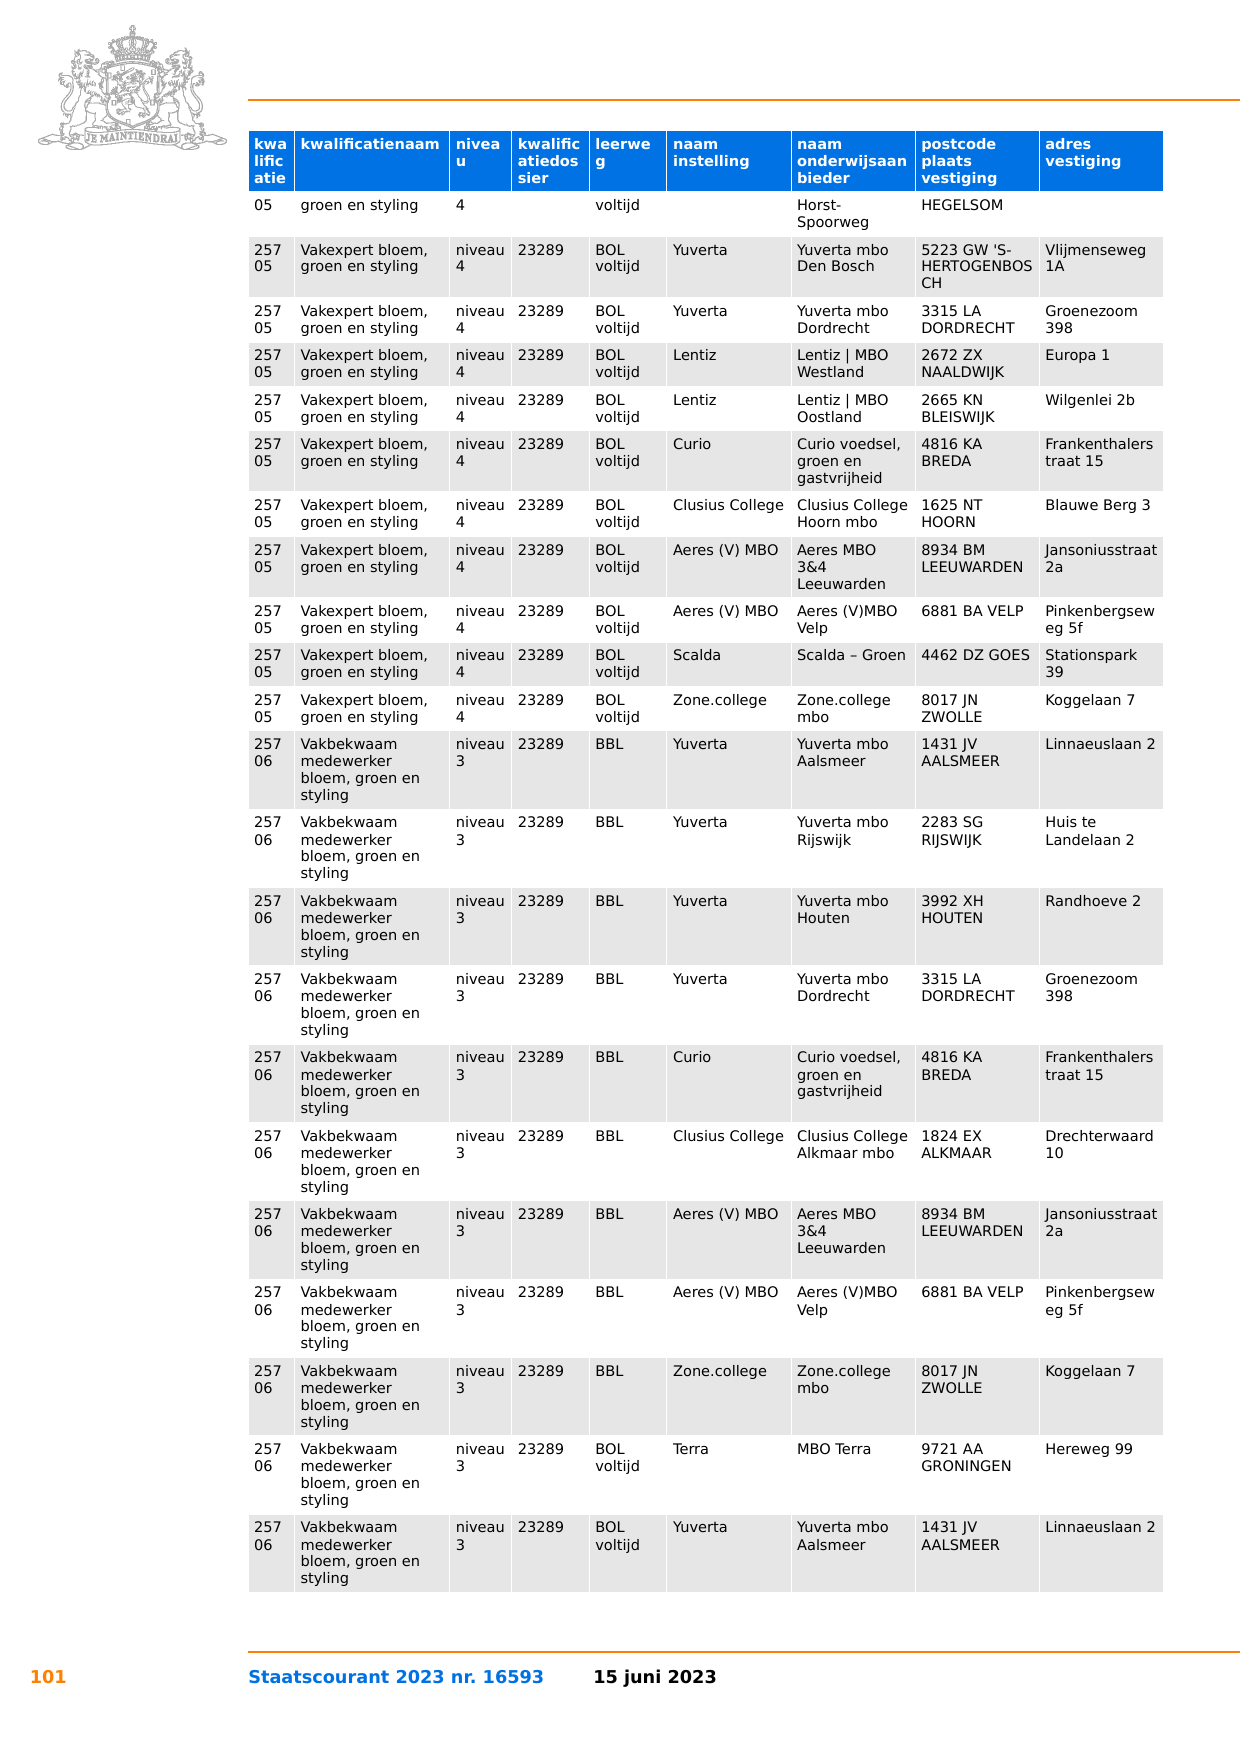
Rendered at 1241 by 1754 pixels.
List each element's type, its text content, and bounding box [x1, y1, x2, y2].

table_cell 25706 [249, 1123, 294, 1200]
table_cell [1040, 192, 1163, 236]
table_cell Vakbekwaam medewerker bloem, groen en styling [295, 810, 449, 887]
table_cell niveau 4 [450, 298, 511, 341]
table_cell 6881 BA VELP [916, 1280, 1039, 1357]
table_cell Jansoniusstraat 2a [1040, 537, 1163, 597]
table_cell 23289 [512, 1045, 589, 1122]
table_cell Zone.college [667, 687, 791, 730]
table_cell Lentiz | MBO Oostland [792, 387, 915, 430]
table_cell Jansoniusstraat 2a [1040, 1201, 1163, 1279]
table_cell Vakbekwaam medewerker bloem, groen en styling [295, 731, 449, 809]
table_cell BOL voltijd [590, 343, 666, 386]
table_cell Vakexpert bloem, groen en styling [295, 298, 449, 341]
table_cell niveau 3 [450, 1436, 511, 1514]
table_cell voltijd [590, 192, 666, 236]
table_cell 25705 [249, 643, 294, 686]
table_cell 25706 [249, 1201, 294, 1279]
table_cell niveau 4 [450, 387, 511, 430]
table_header naam onderwijsaanbieder [792, 131, 915, 191]
table_cell Stationspark 39 [1040, 643, 1163, 686]
table_cell BBL [590, 1045, 666, 1122]
table_cell 23289 [512, 387, 589, 430]
table_cell Huis te Landelaan 2 [1040, 810, 1163, 887]
table_header kwalificatienaam [295, 131, 449, 191]
table_cell niveau 3 [450, 1280, 511, 1357]
table_cell Groenezoom 398 [1040, 966, 1163, 1044]
table_cell BOL voltijd [590, 687, 666, 730]
table_cell Pinkenbergseweg 5f [1040, 1280, 1163, 1357]
table_cell 8017 JN ZWOLLE [916, 687, 1039, 730]
table_cell BOL voltijd [590, 431, 666, 491]
table_cell 25705 [249, 237, 294, 297]
table_cell 2665 KN BLEISWIJK [916, 387, 1039, 430]
table_cell 8017 JN ZWOLLE [916, 1358, 1039, 1435]
table_cell Koggelaan 7 [1040, 1358, 1163, 1435]
table_cell Vakexpert bloem, groen en styling [295, 237, 449, 297]
table_cell Clusius College [667, 1123, 791, 1200]
table_cell BOL voltijd [590, 493, 666, 536]
table_cell MBO Terra [792, 1436, 915, 1514]
table_cell 23289 [512, 1201, 589, 1279]
table_cell niveau 4 [450, 643, 511, 686]
table_cell niveau 4 [450, 431, 511, 491]
table_cell Yuverta [667, 1515, 791, 1592]
table_cell Yuverta mbo Den Bosch [792, 237, 915, 297]
table_cell BOL voltijd [590, 387, 666, 430]
table_cell 05 [249, 192, 294, 236]
table_cell Aeres (V) MBO [667, 1201, 791, 1279]
table_cell niveau 3 [450, 888, 511, 965]
table_cell BBL [590, 810, 666, 887]
table_cell HEGELSOM [916, 192, 1039, 236]
table_cell Vakexpert bloem, groen en styling [295, 537, 449, 597]
table_cell BOL voltijd [590, 598, 666, 642]
table_cell Clusius College Hoorn mbo [792, 493, 915, 536]
table_cell BBL [590, 1280, 666, 1357]
table_cell BBL [590, 1123, 666, 1200]
table_cell Vakbekwaam medewerker bloem, groen en styling [295, 1123, 449, 1200]
table_cell Yuverta mbo Aalsmeer [792, 731, 915, 809]
table_cell 23289 [512, 431, 589, 491]
table_cell Randhoeve 2 [1040, 888, 1163, 965]
table_cell 4816 KA BREDA [916, 1045, 1039, 1122]
table_cell Vakexpert bloem, groen en styling [295, 431, 449, 491]
table_cell 23289 [512, 237, 589, 297]
table_header adres vestiging [1040, 131, 1163, 191]
table_cell Linnaeuslaan 2 [1040, 731, 1163, 809]
table_header leerweg [590, 131, 666, 191]
table_cell 23289 [512, 1358, 589, 1435]
table_cell Vakbekwaam medewerker bloem, groen en styling [295, 1045, 449, 1122]
table_cell Curio voedsel, groen en gastvrijheid [792, 431, 915, 491]
table_cell 25706 [249, 1515, 294, 1592]
table_cell 8934 BM LEEUWARDEN [916, 537, 1039, 597]
table_cell BOL voltijd [590, 1515, 666, 1592]
table_cell 23289 [512, 731, 589, 809]
table_cell 4 [450, 192, 511, 236]
table_cell Vakexpert bloem, groen en styling [295, 493, 449, 536]
table_cell Yuverta mbo Aalsmeer [792, 1515, 915, 1592]
table_cell 25705 [249, 298, 294, 341]
table_cell Aeres MBO 3&4 Leeuwarden [792, 1201, 915, 1279]
table_cell niveau 4 [450, 687, 511, 730]
table_cell niveau 3 [450, 966, 511, 1044]
table_cell BOL voltijd [590, 237, 666, 297]
table_cell 23289 [512, 493, 589, 536]
table_cell Yuverta [667, 966, 791, 1044]
table_cell 23289 [512, 888, 589, 965]
picture [38, 25, 227, 150]
table_cell Lentiz [667, 343, 791, 386]
table_cell Curio [667, 1045, 791, 1122]
table_cell Yuverta mbo Dordrecht [792, 966, 915, 1044]
table_cell BBL [590, 888, 666, 965]
table_cell niveau 3 [450, 810, 511, 887]
table_cell niveau 3 [450, 731, 511, 809]
table_cell 25705 [249, 493, 294, 536]
table_cell Vakexpert bloem, groen en styling [295, 598, 449, 642]
table_header kwalificatie [249, 131, 294, 191]
table_cell groen en styling [295, 192, 449, 236]
table_cell Vakbekwaam medewerker bloem, groen en styling [295, 1201, 449, 1279]
table_cell 23289 [512, 966, 589, 1044]
table_cell 23289 [512, 537, 589, 597]
table_cell Zone.college mbo [792, 1358, 915, 1435]
table_cell Aeres (V)MBO Velp [792, 598, 915, 642]
table_cell Linnaeuslaan 2 [1040, 1515, 1163, 1592]
table_cell Frankenthalerstraat 15 [1040, 431, 1163, 491]
table_cell 25706 [249, 1436, 294, 1514]
table_cell 25706 [249, 1045, 294, 1122]
table_cell BBL [590, 966, 666, 1044]
table_cell 25705 [249, 598, 294, 642]
table_cell BOL voltijd [590, 1436, 666, 1514]
table_cell Vakbekwaam medewerker bloem, groen en styling [295, 1280, 449, 1357]
table_cell 25705 [249, 387, 294, 430]
table_cell Yuverta [667, 298, 791, 341]
table_cell 25706 [249, 966, 294, 1044]
table_cell niveau 4 [450, 537, 511, 597]
table_cell Vakexpert bloem, groen en styling [295, 387, 449, 430]
table_cell Frankenthalerstraat 15 [1040, 1045, 1163, 1122]
table_cell Aeres (V) MBO [667, 1280, 791, 1357]
table_cell 25705 [249, 687, 294, 730]
table_cell BOL voltijd [590, 298, 666, 341]
table_cell 23289 [512, 1436, 589, 1514]
table_cell 1431 JV AALSMEER [916, 731, 1039, 809]
table_cell 25705 [249, 343, 294, 386]
table_cell 23289 [512, 1123, 589, 1200]
table_cell 9721 AA GRONINGEN [916, 1436, 1039, 1514]
table_cell Aeres (V) MBO [667, 598, 791, 642]
table_cell Yuverta [667, 237, 791, 297]
table_cell BOL voltijd [590, 643, 666, 686]
table_header naam instelling [667, 131, 791, 191]
table_cell Pinkenbergseweg 5f [1040, 598, 1163, 642]
table_cell Groenezoom 398 [1040, 298, 1163, 341]
table_cell niveau 4 [450, 237, 511, 297]
table_cell BBL [590, 1201, 666, 1279]
table_cell 23289 [512, 687, 589, 730]
table_cell Wilgenlei 2b [1040, 387, 1163, 430]
table_cell Vakbekwaam medewerker bloem, groen en styling [295, 1515, 449, 1592]
table_cell 23289 [512, 598, 589, 642]
table_cell Terra [667, 1436, 791, 1514]
table_cell Yuverta mbo Dordrecht [792, 298, 915, 341]
table_cell 25706 [249, 810, 294, 887]
table_cell 1824 EX ALKMAAR [916, 1123, 1039, 1200]
table_cell 23289 [512, 1280, 589, 1357]
table_cell 25706 [249, 1280, 294, 1357]
table_cell Hereweg 99 [1040, 1436, 1163, 1514]
table_cell Horst-Spoorweg [792, 192, 915, 236]
table_cell 3992 XH HOUTEN [916, 888, 1039, 965]
table_cell 25706 [249, 731, 294, 809]
table_cell 4816 KA BREDA [916, 431, 1039, 491]
table_cell Lentiz [667, 387, 791, 430]
table_cell 25705 [249, 537, 294, 597]
table_cell 25706 [249, 1358, 294, 1435]
table_cell 23289 [512, 343, 589, 386]
table_cell niveau 4 [450, 493, 511, 536]
table_header postcode plaats vestiging [916, 131, 1039, 191]
table_cell 4462 DZ GOES [916, 643, 1039, 686]
table_cell Lentiz | MBO Westland [792, 343, 915, 386]
table_cell niveau 4 [450, 343, 511, 386]
table_cell Curio [667, 431, 791, 491]
table_cell 3315 LA DORDRECHT [916, 966, 1039, 1044]
table_cell Yuverta [667, 888, 791, 965]
table_cell 23289 [512, 298, 589, 341]
table_cell Yuverta [667, 731, 791, 809]
table_cell Vakbekwaam medewerker bloem, groen en styling [295, 966, 449, 1044]
table_cell 2672 ZX NAALDWIJK [916, 343, 1039, 386]
table_cell Scalda [667, 643, 791, 686]
table_cell 23289 [512, 810, 589, 887]
table_header kwalificatiedossier [512, 131, 589, 191]
table_cell Vakbekwaam medewerker bloem, groen en styling [295, 1358, 449, 1435]
table_cell Clusius College [667, 493, 791, 536]
table_cell BBL [590, 1358, 666, 1435]
table_cell Yuverta [667, 810, 791, 887]
table_cell 5223 GW 'S-HERTOGENBOSCH [916, 237, 1039, 297]
table_cell Blauwe Berg 3 [1040, 493, 1163, 536]
table_cell Aeres MBO 3&4 Leeuwarden [792, 537, 915, 597]
table_cell niveau 4 [450, 598, 511, 642]
table_cell 25706 [249, 888, 294, 965]
table_cell niveau 3 [450, 1515, 511, 1592]
table_cell 23289 [512, 1515, 589, 1592]
table_cell Aeres (V) MBO [667, 537, 791, 597]
table_cell Yuverta mbo Houten [792, 888, 915, 965]
table_cell Drechterwaard 10 [1040, 1123, 1163, 1200]
table_cell 2283 SG RIJSWIJK [916, 810, 1039, 887]
table_cell Zone.college mbo [792, 687, 915, 730]
table_cell niveau 3 [450, 1201, 511, 1279]
table_cell Vakbekwaam medewerker bloem, groen en styling [295, 1436, 449, 1514]
table_cell 8934 BM LEEUWARDEN [916, 1201, 1039, 1279]
table_cell Yuverta mbo Rijswijk [792, 810, 915, 887]
table_cell Europa 1 [1040, 343, 1163, 386]
table_cell Vakexpert bloem, groen en styling [295, 687, 449, 730]
table_cell niveau 3 [450, 1045, 511, 1122]
table_cell Vlijmenseweg 1A [1040, 237, 1163, 297]
table_cell 6881 BA VELP [916, 598, 1039, 642]
table_cell Zone.college [667, 1358, 791, 1435]
table_cell niveau 3 [450, 1123, 511, 1200]
table_cell Vakexpert bloem, groen en styling [295, 643, 449, 686]
table_cell 25705 [249, 431, 294, 491]
table_cell [667, 192, 791, 236]
table_cell Curio voedsel, groen en gastvrijheid [792, 1045, 915, 1122]
table_cell Vakexpert bloem, groen en styling [295, 343, 449, 386]
table_header niveau [450, 131, 511, 191]
table_cell 1431 JV AALSMEER [916, 1515, 1039, 1592]
table_cell niveau 3 [450, 1358, 511, 1435]
table_cell BOL voltijd [590, 537, 666, 597]
table_cell Scalda – Groen [792, 643, 915, 686]
table_cell Aeres (V)MBO Velp [792, 1280, 915, 1357]
table_cell Clusius College Alkmaar mbo [792, 1123, 915, 1200]
table_cell 23289 [512, 643, 589, 686]
table_cell BBL [590, 731, 666, 809]
table_cell Koggelaan 7 [1040, 687, 1163, 730]
table_cell 3315 LA DORDRECHT [916, 298, 1039, 341]
table_cell Vakbekwaam medewerker bloem, groen en styling [295, 888, 449, 965]
table_cell [512, 192, 589, 236]
table_cell 1625 NT HOORN [916, 493, 1039, 536]
